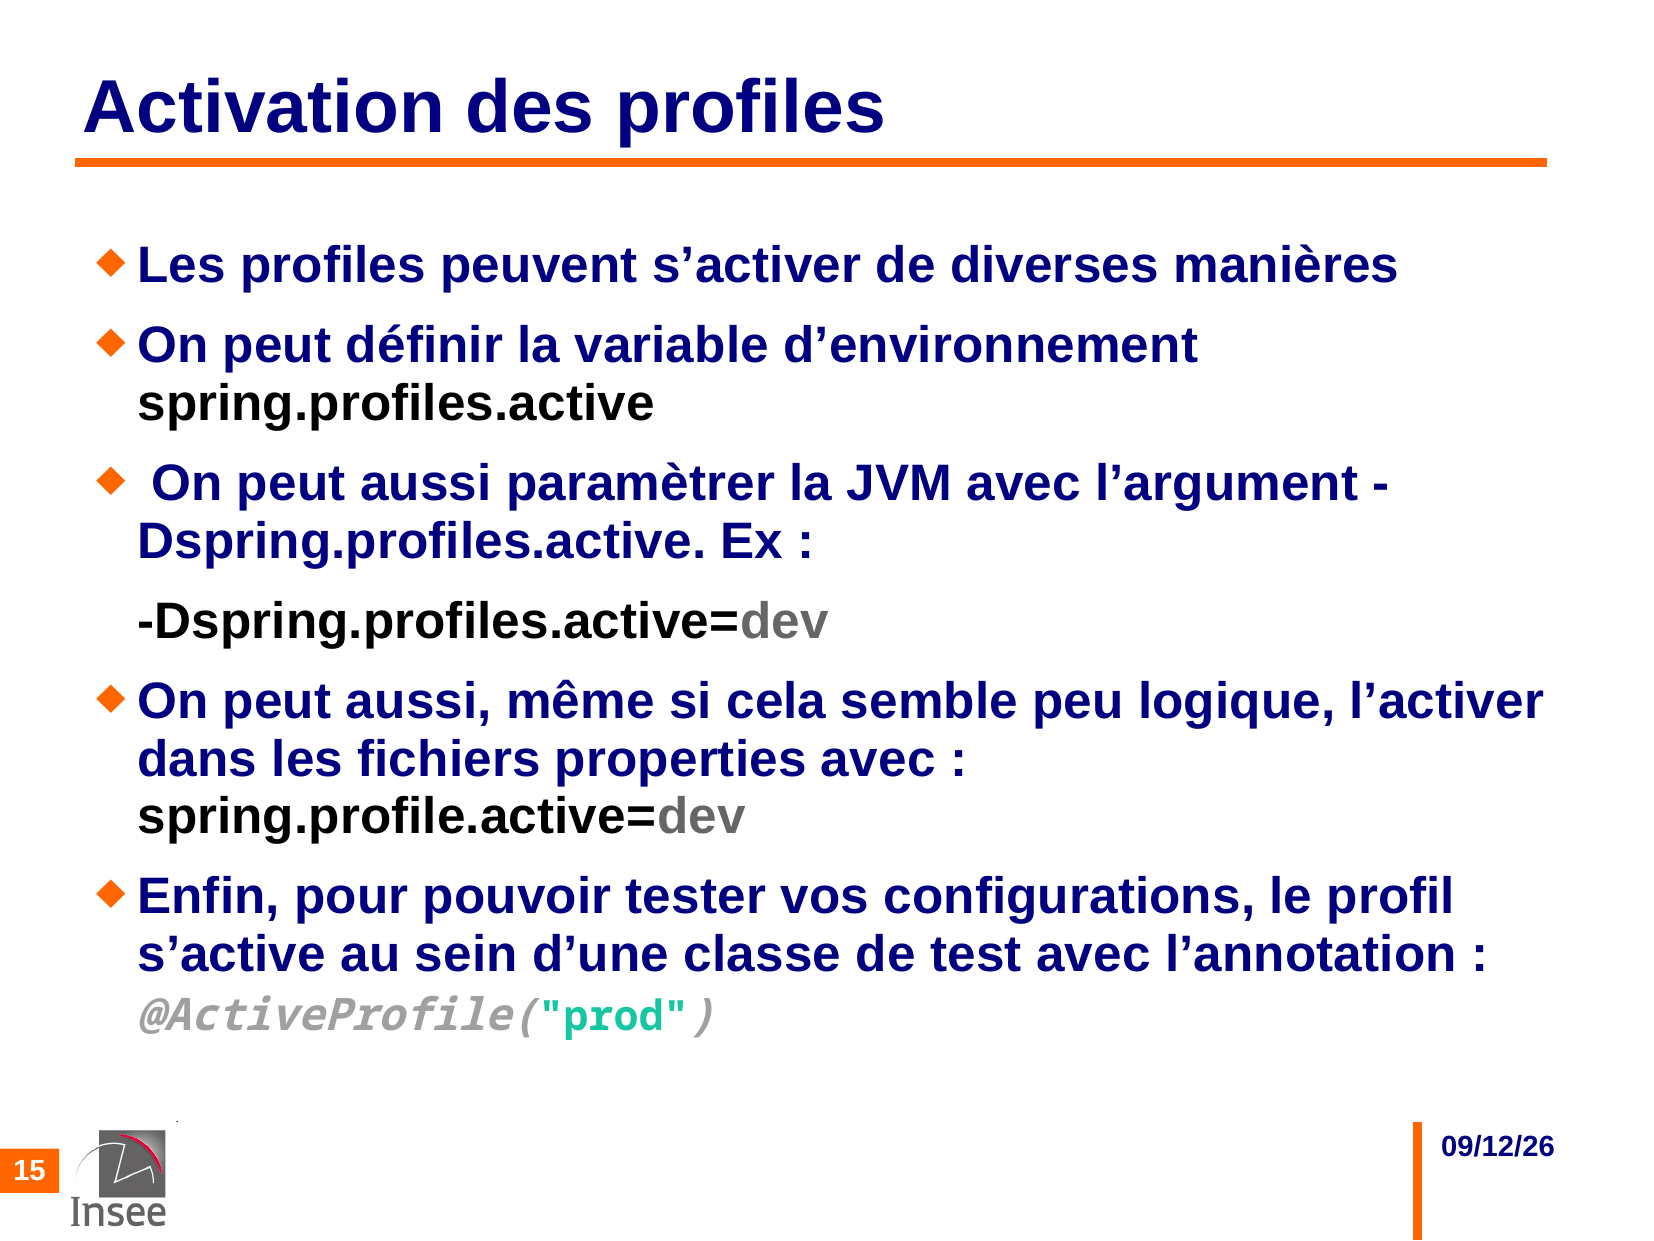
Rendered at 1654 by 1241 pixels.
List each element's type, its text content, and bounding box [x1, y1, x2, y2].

picture [62, 1121, 178, 1241]
list Les profiles peuvent s’activer de diverses manières On peut définir la variable d’environnement spring.profiles.active On peut aussi paramètrer la JVM avec l’argument -Dspring.profiles.active. Ex : -Dspring.profiles.active=dev On peut aussi, même si cela semble peu logique, l’activer dans les fichiers properties avec : spring.profile.active=dev Enfin, pour pouvoir tester vos configurations, le profil s’active au sein d’une classe de test avec l’annotation : @ActiveProfile("prod") [82, 236, 1571, 1052]
title Activation des profiles [82, 49, 1619, 163]
